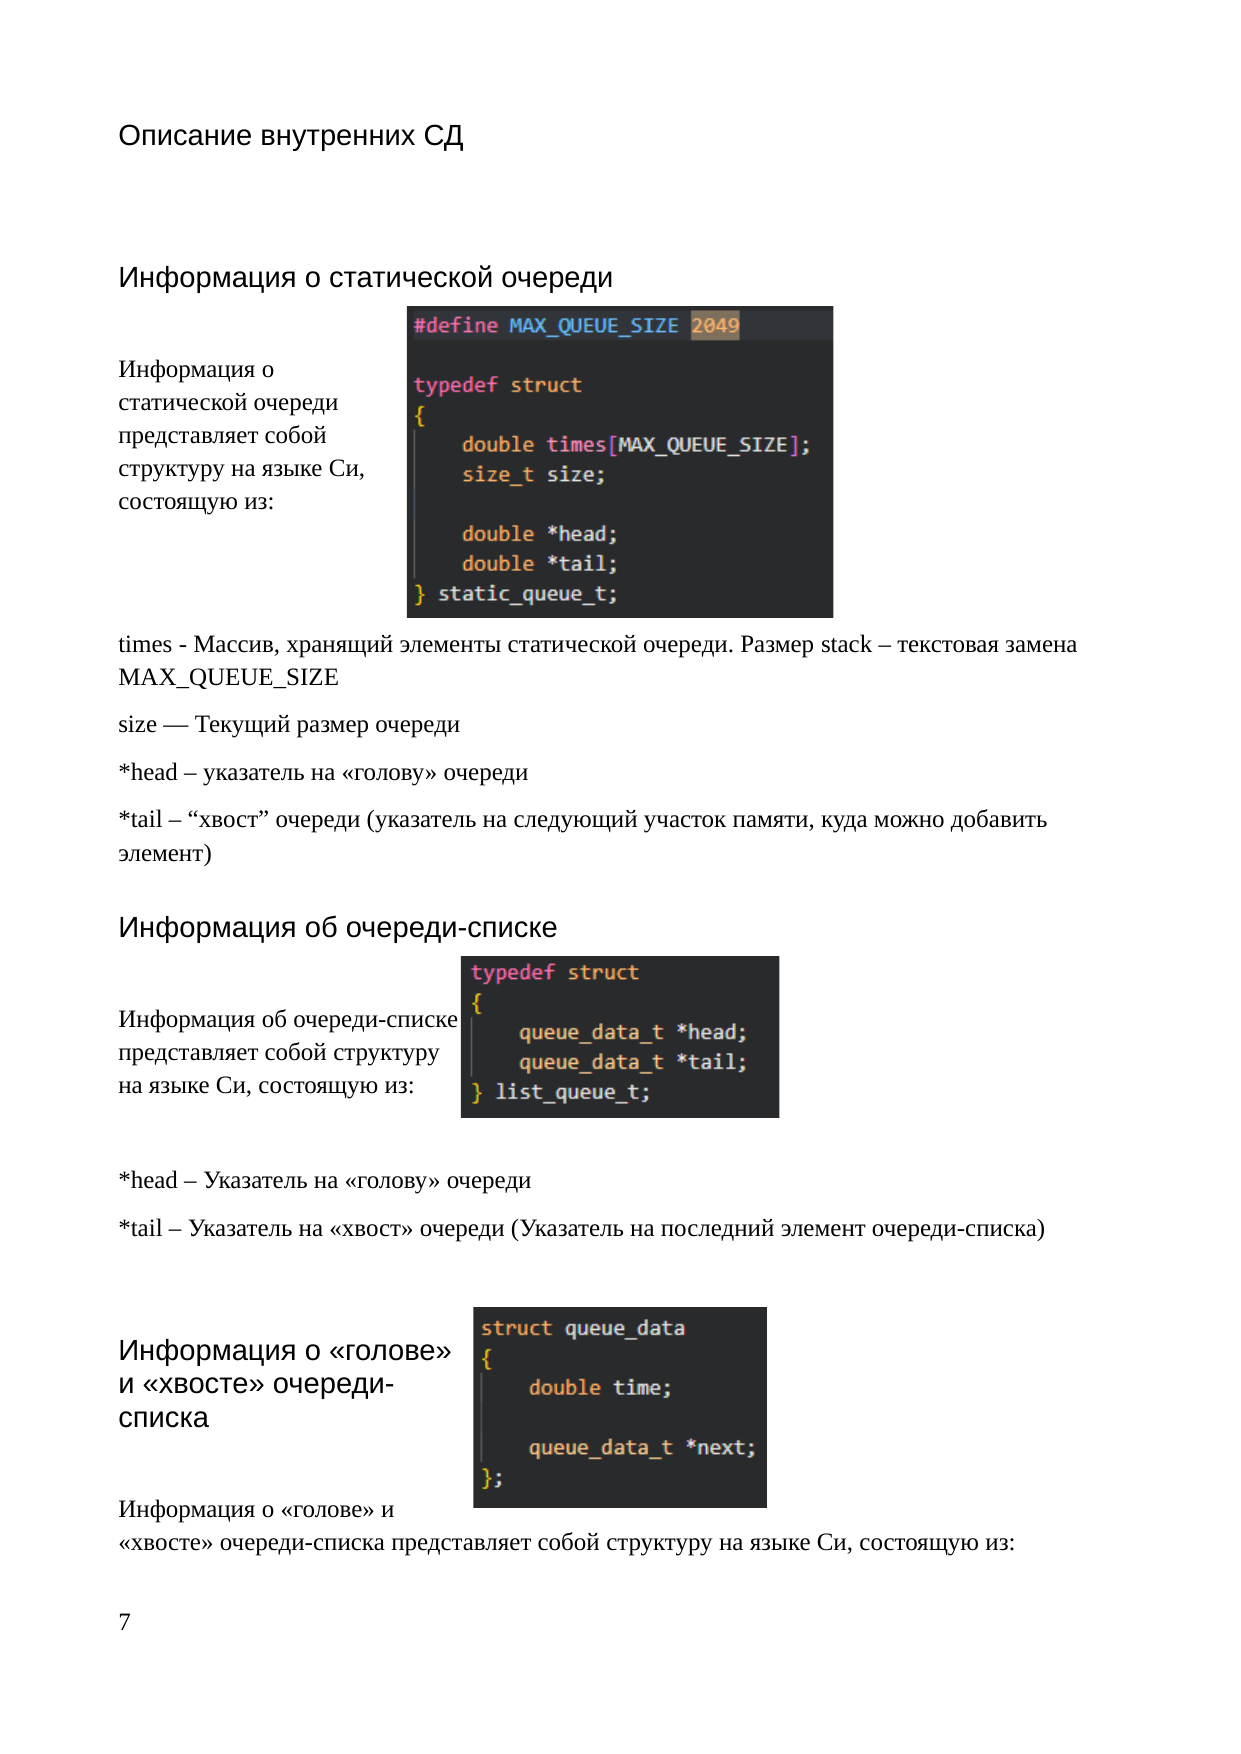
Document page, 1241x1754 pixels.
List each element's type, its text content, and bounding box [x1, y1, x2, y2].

subtitle Описание внутренних СД [118, 118, 1122, 152]
text *head – указатель на «голову» очереди [118, 757, 1122, 786]
subtitle [767, 1333, 1122, 1433]
text size — Текущий размер очереди [118, 709, 1122, 738]
picture [473, 1307, 767, 1508]
text Информация об очереди-списке представляет собой структуру на языке Си, состоящую из: [118, 1004, 460, 1099]
text [780, 1004, 1122, 1099]
text *head – Указатель на «голову» очереди [118, 1165, 1122, 1194]
picture [460, 956, 780, 1118]
text Информация о «голове» и «хвосте» очереди-списка представляет собой структуру на языке Си, состоящую из: [118, 1494, 1122, 1555]
text [834, 354, 1122, 515]
text times - Массив, хранящий элементы статической очереди. Размер stack – текстовая замена MAX_QUEUE_SIZE [118, 629, 1122, 691]
subtitle Информация о статической очереди [118, 260, 1122, 294]
text Информация о статической очереди представляет собой структуру на языке Си, состоящую из: [118, 354, 406, 515]
text *tail – “хвост” очереди (указатель на следующий участок памяти, куда можно добавить элемент) [118, 804, 1122, 866]
picture [406, 306, 834, 618]
text *tail – Указатель на «хвост» очереди (Указатель на последний элемент очереди-списка) [118, 1213, 1122, 1241]
subtitle Информация об очереди-списке [118, 910, 1122, 944]
subtitle Информация о «голове» и «хвосте» очереди-списка [118, 1333, 473, 1433]
